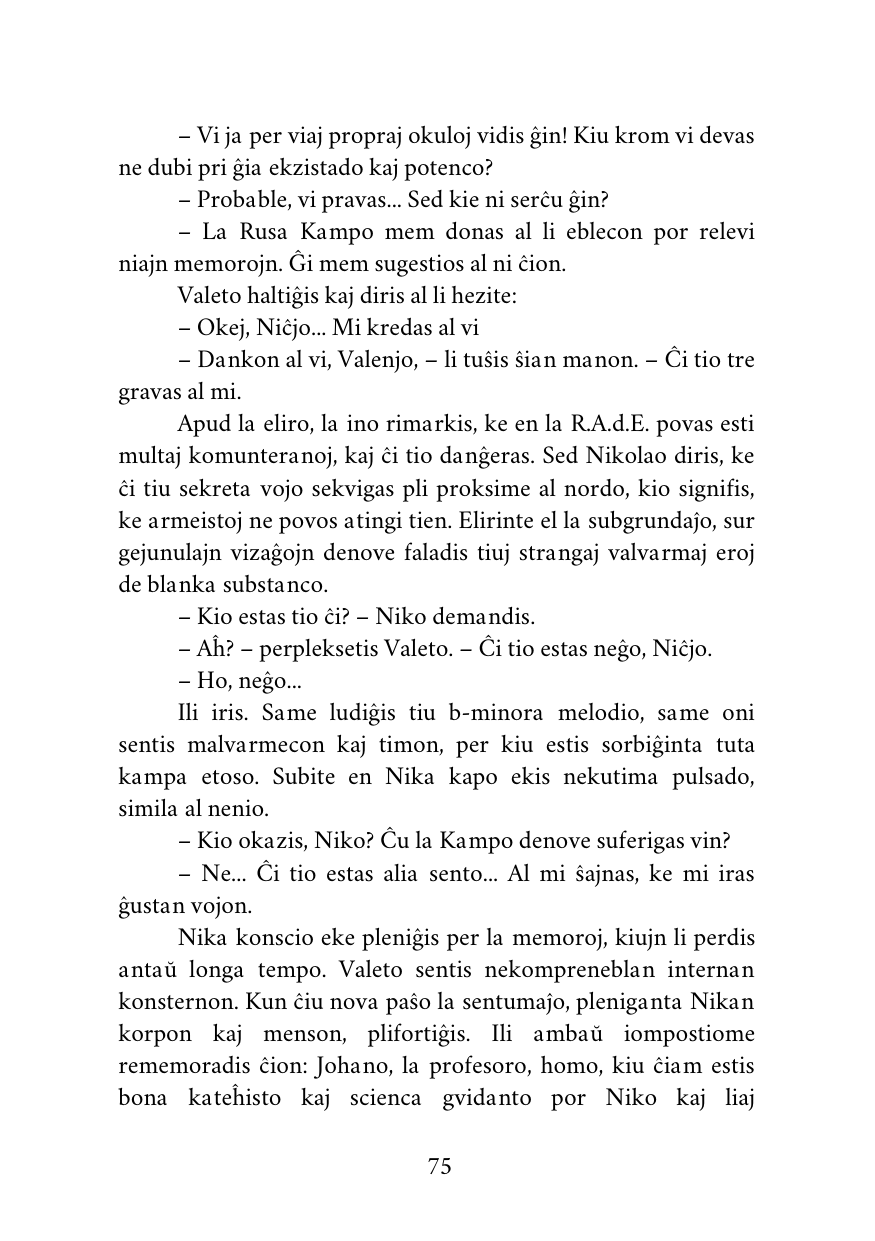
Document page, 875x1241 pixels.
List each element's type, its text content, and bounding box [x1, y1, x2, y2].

text Apud la eliro, la ino rimarkis, ke en la R.A.d.E. povas esti multaj komunteranoj, kaj ĉi tio danĝeras. Sed Nikolao diris, ke ĉi tiu sekreta vojo sekvigas pli proksime al nordo, kio signifis, ke armeistoj ne povos atingi tien. Elirinte el la subgrundaĵo, sur gejunulajn vizaĝojn denove faladis tiuj strangaj valvarmaj eroj de blanka substanco. [118, 407, 756, 599]
text – Okej, Niĉjo... Mi kredas al vi [118, 311, 756, 343]
text – Dankon al vi, Valenjo, – li tuŝis ŝian manon. – Ĉi tio tre gravas al mi. [118, 343, 756, 407]
text – Kio estas tio ĉi? – Niko demandis. [118, 599, 756, 631]
text – Probable, vi pravas... Sed kie ni serĉu ĝin? [118, 182, 756, 214]
text Valeto haltiĝis kaj diris al li hezite: [118, 278, 756, 311]
text – Ne... Ĉi tio estas alia sento... Al mi ŝajnas, ke mi iras ĝustan vojon. [118, 856, 756, 920]
text – Ho, neĝo... [118, 663, 756, 696]
text – Aĥ? – perpleksetis Valeto. – Ĉi tio estas neĝo, Niĉjo. [118, 631, 756, 663]
text Ili iris. Same ludiĝis tiu b-minora melodio, same oni sentis malvarmecon kaj timon, per kiu estis sorbiĝinta tuta kampa etoso. Subite en Nika kapo ekis nekutima pulsado, simila al nenio. [118, 696, 756, 824]
text – La Rusa Kampo mem donas al li eblecon por relevi niajn memorojn. Ĝi mem sugestios al ni ĉion. [118, 214, 756, 278]
text – Vi ja per viaj propraj okuloj vidis ĝin! Kiu krom vi devas ne dubi pri ĝia ekzistado kaj potenco? [118, 118, 756, 182]
text – Kio okazis, Niko? Ĉu la Kampo denove suferigas vin? [118, 824, 756, 856]
text Nika konscio eke pleniĝis per la memoroj, kiujn li perdis antaŭ longa tempo. Valeto sentis nekompreneblan internan konsternon. Kun ĉiu nova paŝo la sentumaĵo, pleniganta Nikan korpon kaj menson, plifortiĝis. Ili ambaŭ iompostiome rememoradis ĉion: Johano, la profesoro, homo, kiu ĉiam estis bona kateĥisto kaj scienca gvidanto por Niko kaj liaj [118, 920, 756, 1113]
